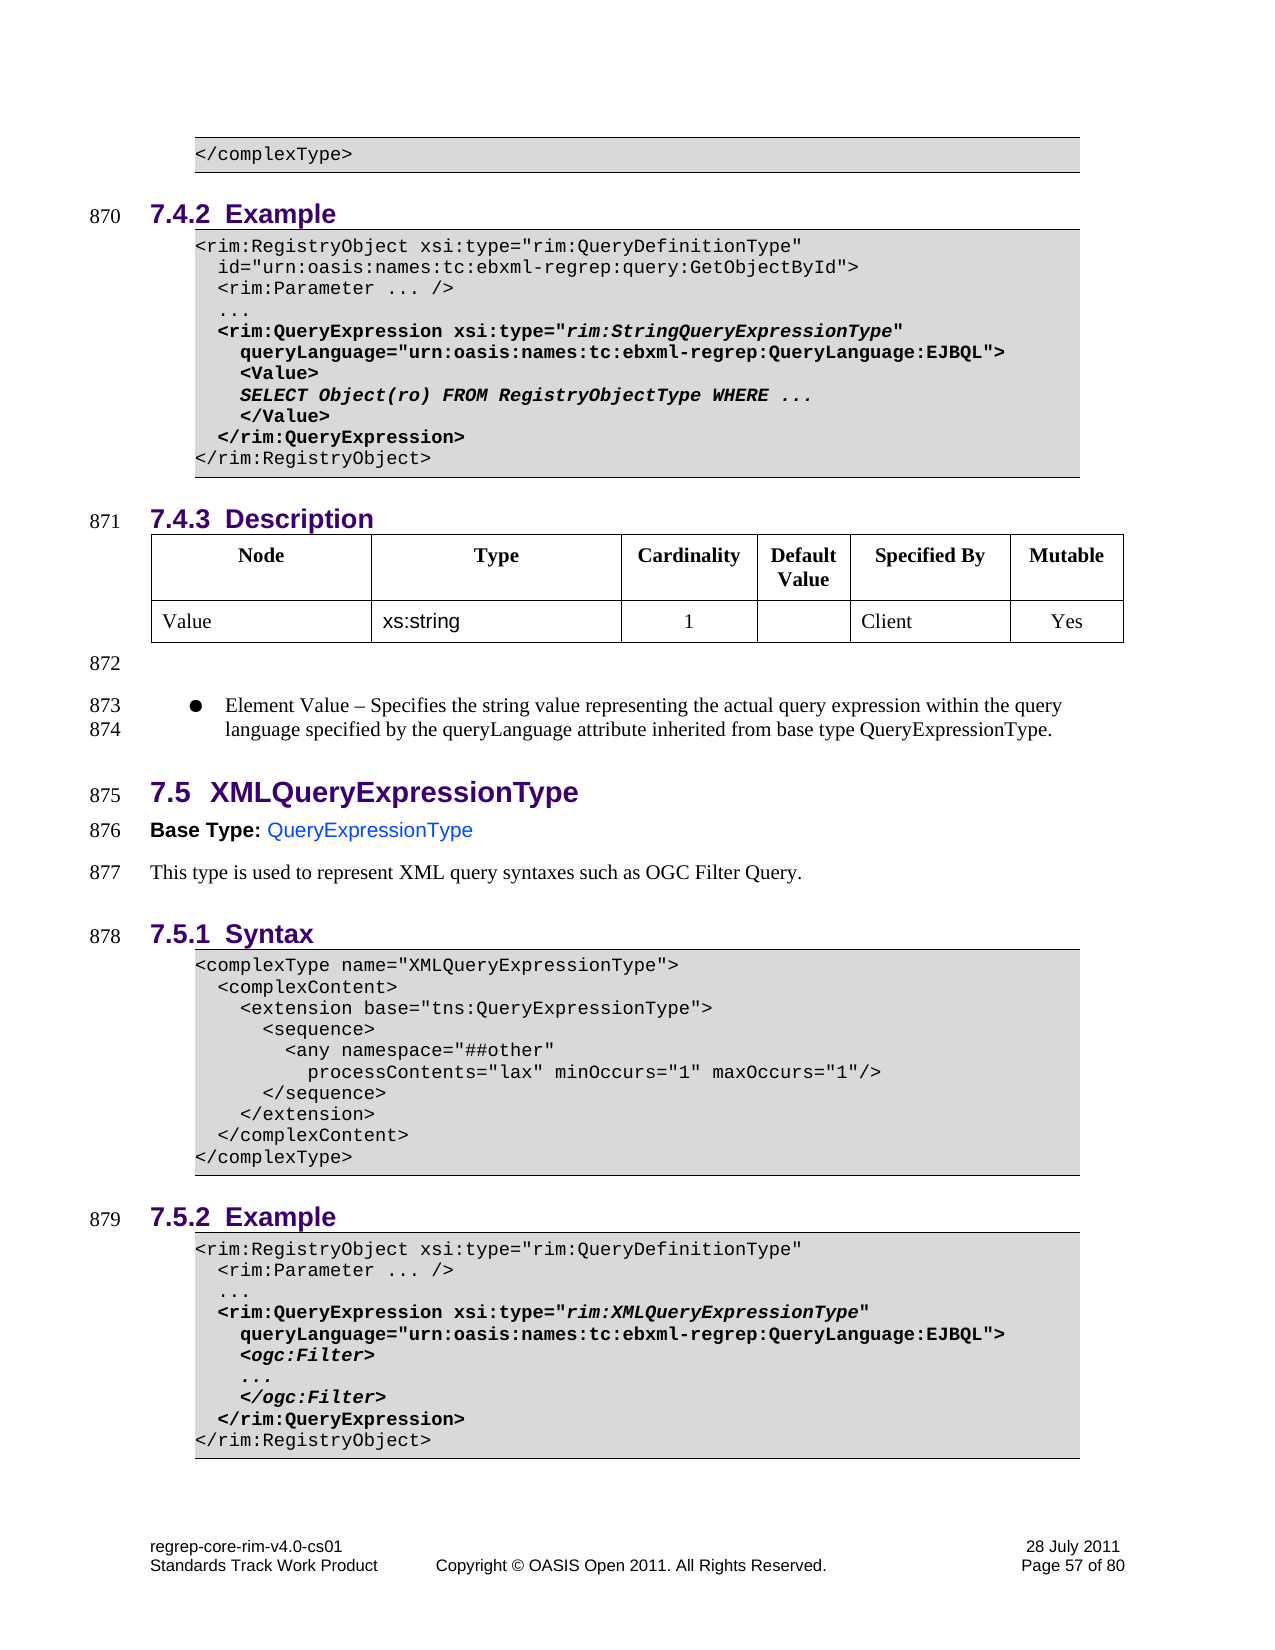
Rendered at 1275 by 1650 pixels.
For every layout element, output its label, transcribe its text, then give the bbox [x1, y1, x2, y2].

text ... [195, 293, 1080, 314]
table_header Default Value [758, 535, 850, 600]
text <complexContent> [195, 970, 1080, 991]
text </sequence> [195, 1076, 1080, 1098]
subtitle Example [150, 198, 1125, 229]
text <rim:Parameter ... /> [195, 272, 1080, 293]
text <sequence> [195, 1013, 1080, 1034]
table_header Node [152, 535, 371, 600]
text </rim:RegistryObject> [195, 1423, 1080, 1458]
table_cell Yes [1011, 601, 1123, 642]
text <rim:RegistryObject xsi:type="rim:QueryDefinitionType" [195, 1233, 1080, 1253]
table_header Cardinality [622, 535, 757, 600]
subtitle Example [150, 1201, 1125, 1232]
text </rim:RegistryObject> [195, 442, 1080, 477]
subtitle Description [150, 503, 1125, 534]
text processContents="lax" minOccurs="1" maxOccurs="1"/> [195, 1055, 1080, 1076]
text </Value> [195, 399, 1080, 421]
table_cell Client [851, 601, 1010, 642]
table_cell xs:string [372, 601, 621, 642]
text <Value> [195, 357, 1080, 378]
text <ogc:Filter> [195, 1338, 1080, 1360]
text id="urn:oasis:names:tc:ebxml-regrep:query:GetObjectById"> [195, 251, 1080, 272]
subtitle XMLQueryExpressionType [150, 775, 1125, 809]
text </rim:QueryExpression> [195, 1402, 1080, 1423]
text ... [195, 1360, 1080, 1381]
text ... [195, 1275, 1080, 1296]
text <rim:RegistryObject xsi:type="rim:QueryDefinitionType" [195, 230, 1080, 251]
text </extension> [195, 1098, 1080, 1119]
text This type is used to represent XML query syntaxes such as OGC Filter Query. [150, 860, 1125, 884]
text </complexType> [195, 1140, 1080, 1175]
text <extension base="tns:QueryExpressionType"> [195, 991, 1080, 1013]
text SELECT Object(ro) FROM RegistryObjectType WHERE ... [195, 378, 1080, 399]
text <rim:QueryExpression xsi:type="rim:StringQueryExpressionType" [195, 314, 1080, 336]
table_header Specified By [851, 535, 1010, 600]
text Base Type: QueryExpressionType [150, 818, 1125, 842]
table_header Type [372, 535, 621, 600]
text </rim:QueryExpression> [195, 421, 1080, 442]
table_cell Value [152, 601, 371, 642]
text <rim:QueryExpression xsi:type="rim:XMLQueryExpressionType" [195, 1296, 1080, 1317]
subtitle Syntax [150, 918, 1125, 949]
text <rim:Parameter ... /> [195, 1253, 1080, 1275]
text queryLanguage="urn:oasis:names:tc:ebxml-regrep:QueryLanguage:EJBQL"> [195, 1317, 1080, 1338]
table_cell [758, 601, 850, 642]
list Element Value – Specifies the string value representing the actual query expression within the query language specified by the queryLanguage attribute inherited from base type QueryExpressionType. [187, 693, 1125, 741]
text queryLanguage="urn:oasis:names:tc:ebxml-regrep:QueryLanguage:EJBQL"> [195, 336, 1080, 357]
text </complexType> [195, 138, 1080, 172]
text <complexType name="XMLQueryExpressionType"> [195, 950, 1080, 970]
text </ogc:Filter> [195, 1381, 1080, 1402]
text <any namespace="##other" [195, 1034, 1080, 1055]
table_header Mutable [1011, 535, 1123, 600]
text </complexContent> [195, 1119, 1080, 1140]
table_cell 1 [622, 601, 757, 642]
